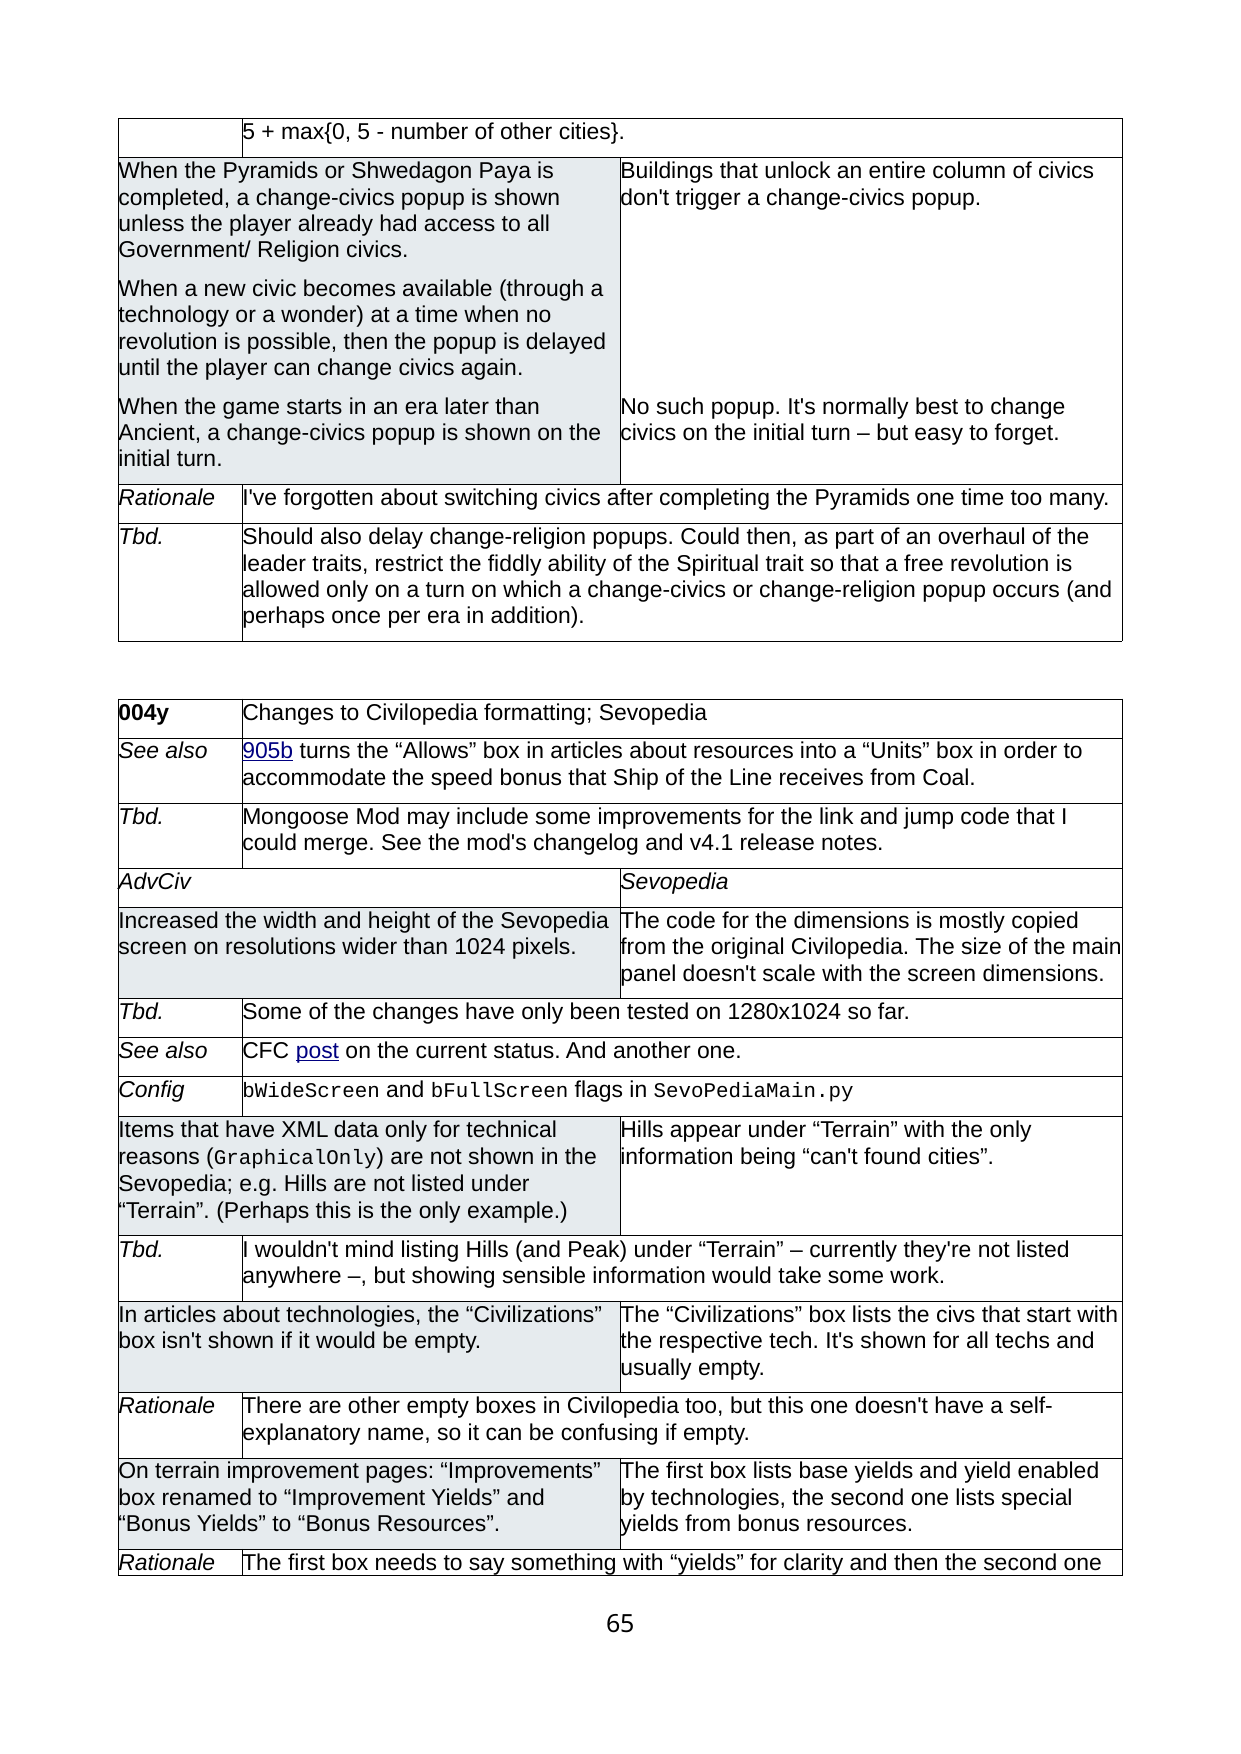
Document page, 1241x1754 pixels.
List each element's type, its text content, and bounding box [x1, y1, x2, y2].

table_cell There are other empty boxes in Civilopedia too, but this one doesn't have a self-explanatory name, so it can be confusing if empty. [243, 1393, 1122, 1457]
table_cell The first box lists base yields and yield enabled by technologies, the second one lists special yields from bonus resources. [621, 1459, 1122, 1549]
table_cell Hills appear under “Terrain” with the only information being “can't found cities”. [621, 1117, 1122, 1235]
table_cell See also [119, 1038, 242, 1076]
table_cell Tbd. [119, 1236, 242, 1301]
table_cell Rationale [119, 485, 242, 523]
table_cell See also [119, 739, 242, 803]
table_cell The “Civilizations” box lists the civs that start with the respective tech. It's shown for all techs and usually empty. [621, 1302, 1122, 1392]
table_cell bWideScreen and bFullScreen flags in SevoPediaMain.py [243, 1077, 1122, 1116]
table_cell AdvCiv [119, 869, 620, 907]
table_header 004y [119, 700, 242, 737]
table_cell Increased the width and height of the Sevopedia screen on resolutions wider than 1024 pixels. [119, 908, 620, 998]
table_cell I've forgotten about switching civics after completing the Pyramids one time too many. [243, 485, 1122, 523]
table_cell CFC post on the current status. And another one. [243, 1038, 1122, 1076]
table_cell Rationale [119, 1393, 242, 1457]
table_cell The first box needs to say something with “yields” for clarity and then the second one [243, 1550, 1122, 1575]
table_cell Buildings that unlock an entire column of civics don't trigger a change-civics popup. No such popup. It's normally best to change civics on the initial turn – but easy to forget. [621, 158, 1122, 484]
table_cell [119, 119, 242, 157]
table_cell Sevopedia [621, 869, 1122, 907]
table_cell 905b turns the “Allows” box in articles about resources into a “Units” box in order to accommodate the speed bonus that Ship of the Line receives from Coal. [243, 739, 1122, 803]
table_cell In articles about technologies, the “Civilizations” box isn't shown if it would be empty. [119, 1302, 620, 1392]
table_header Changes to Civilopedia formatting; Sevopedia [243, 700, 1122, 737]
table_cell I wouldn't mind listing Hills (and Peak) under “Terrain” – currently they're not listed anywhere –, but showing sensible information would take some work. [243, 1236, 1122, 1301]
table_cell When the Pyramids or Shwedagon Paya is completed, a change-civics popup is shown unless the player already had access to all Government/ Religion civics. When a new civic becomes available (through a technology or a wonder) at a time when no revolution is possible, then the popup is delayed until the player can change civics again. When the game starts in an era later than Ancient, a change-civics popup is shown on the initial turn. [119, 158, 620, 484]
table_cell Tbd. [119, 524, 242, 641]
table_cell The code for the dimensions is mostly copied from the original Civilopedia. The size of the main panel doesn't scale with the screen dimensions. [621, 908, 1122, 998]
table_cell Should also delay change-religion popups. Could then, as part of an overhaul of the leader traits, restrict the fiddly ability of the Spiritual trait so that a free revolution is allowed only on a turn on which a change-civics or change-religion popup occurs (and perhaps once per era in addition). [243, 524, 1122, 641]
table_cell Rationale [119, 1550, 242, 1575]
table_cell On terrain improvement pages: “Improvements” box renamed to “Improvement Yields” and “Bonus Yields” to “Bonus Resources”. [119, 1459, 620, 1549]
table_cell Items that have XML data only for technical reasons (GraphicalOnly) are not shown in the Sevopedia; e.g. Hills are not listed under “Terrain”. (Perhaps this is the only example.) [119, 1117, 620, 1235]
table_cell Tbd. [119, 999, 242, 1037]
table_cell Mongoose Mod may include some improvements for the link and jump code that I could merge. See the mod's changelog and v4.1 release notes. [243, 804, 1122, 868]
table_cell Tbd. [119, 804, 242, 868]
table_cell Some of the changes have only been tested on 1280x1024 so far. [243, 999, 1122, 1037]
table_cell 5 + max{0, 5 - number of other cities}. [243, 119, 1122, 157]
table_cell Config [119, 1077, 242, 1116]
